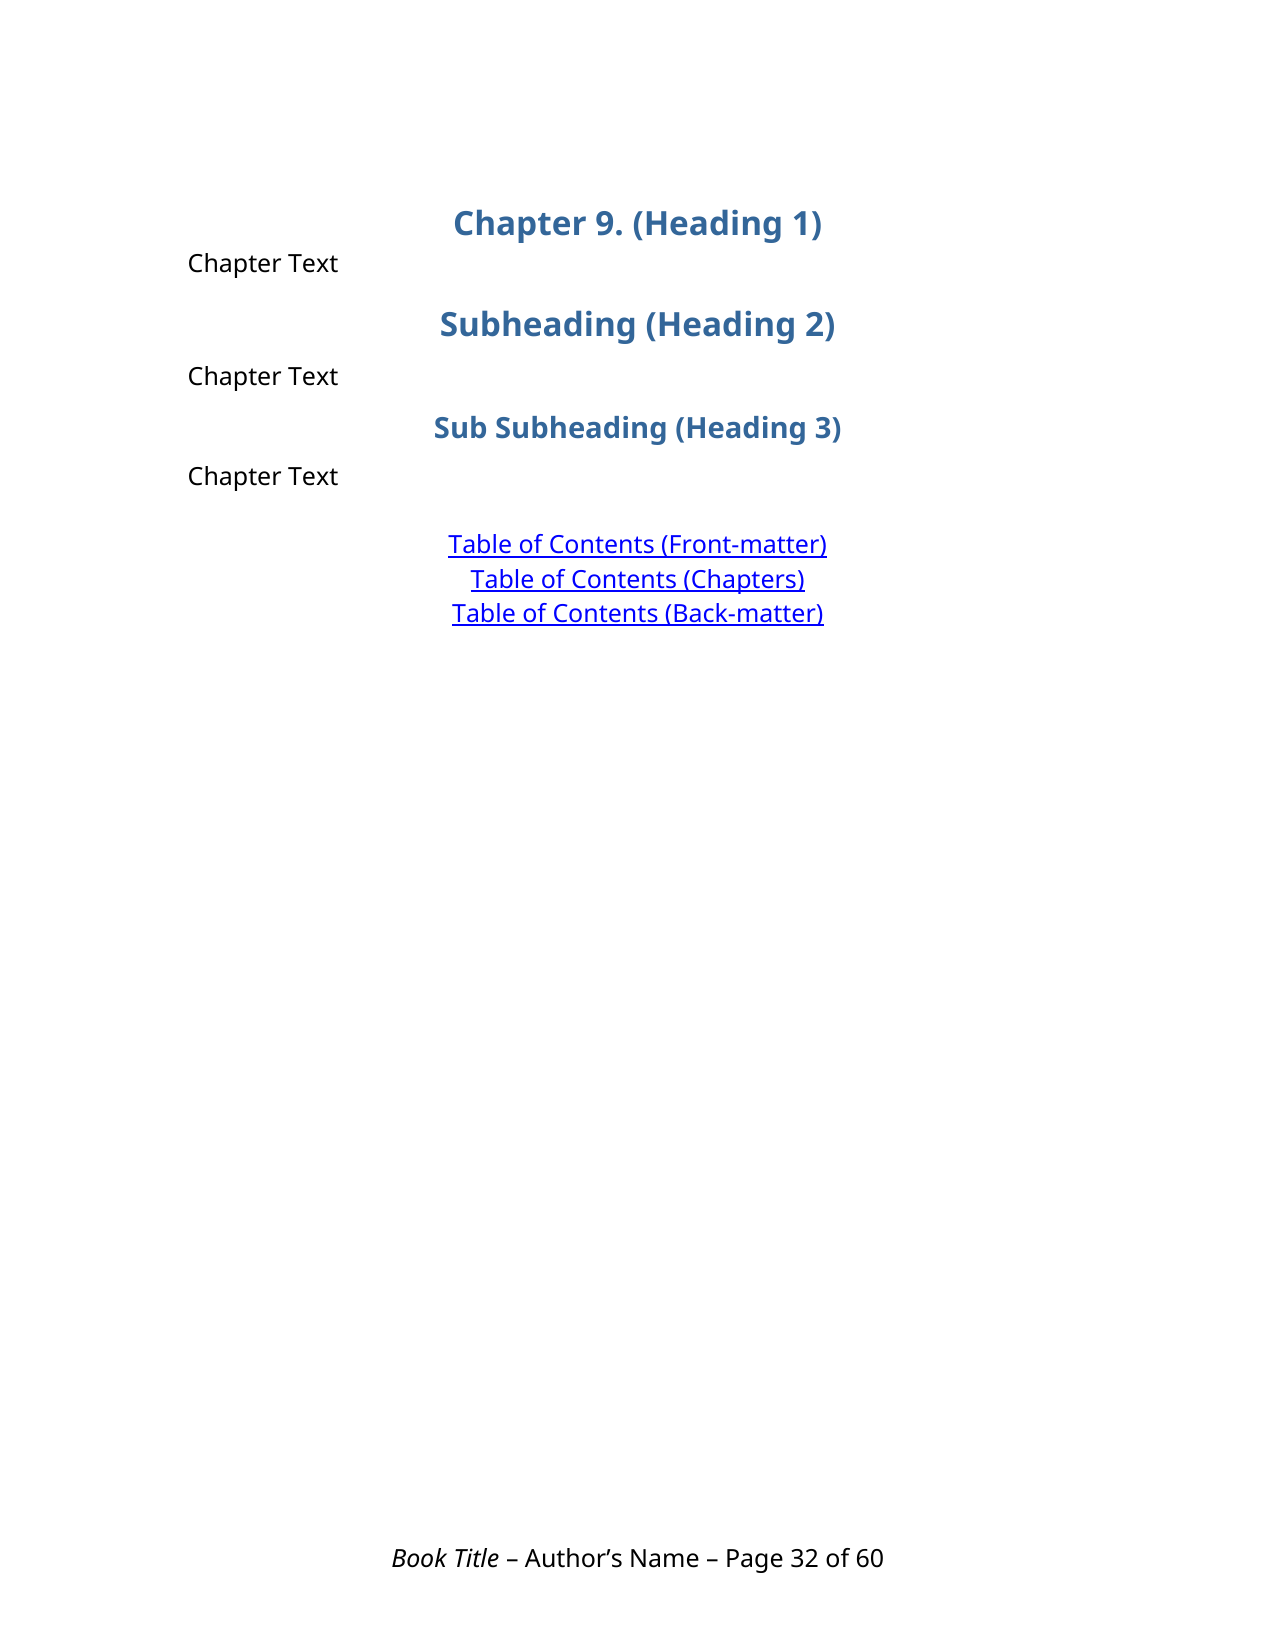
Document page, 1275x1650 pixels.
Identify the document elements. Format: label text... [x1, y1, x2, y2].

text Chapter Text [187, 245, 1087, 279]
subtitle Subheading (Heading 2) [187, 300, 1087, 346]
text Table of Contents (Front-matter) [187, 527, 1087, 561]
text Table of Contents (Chapters) [187, 561, 1087, 595]
text Chapter Text [187, 459, 1087, 493]
subtitle Sub Subheading (Heading 3) [187, 407, 1087, 447]
text Chapter Text [187, 358, 1087, 392]
text Table of Contents (Back-matter) [187, 595, 1087, 629]
subtitle Chapter 9. (Heading 1) [187, 200, 1087, 245]
